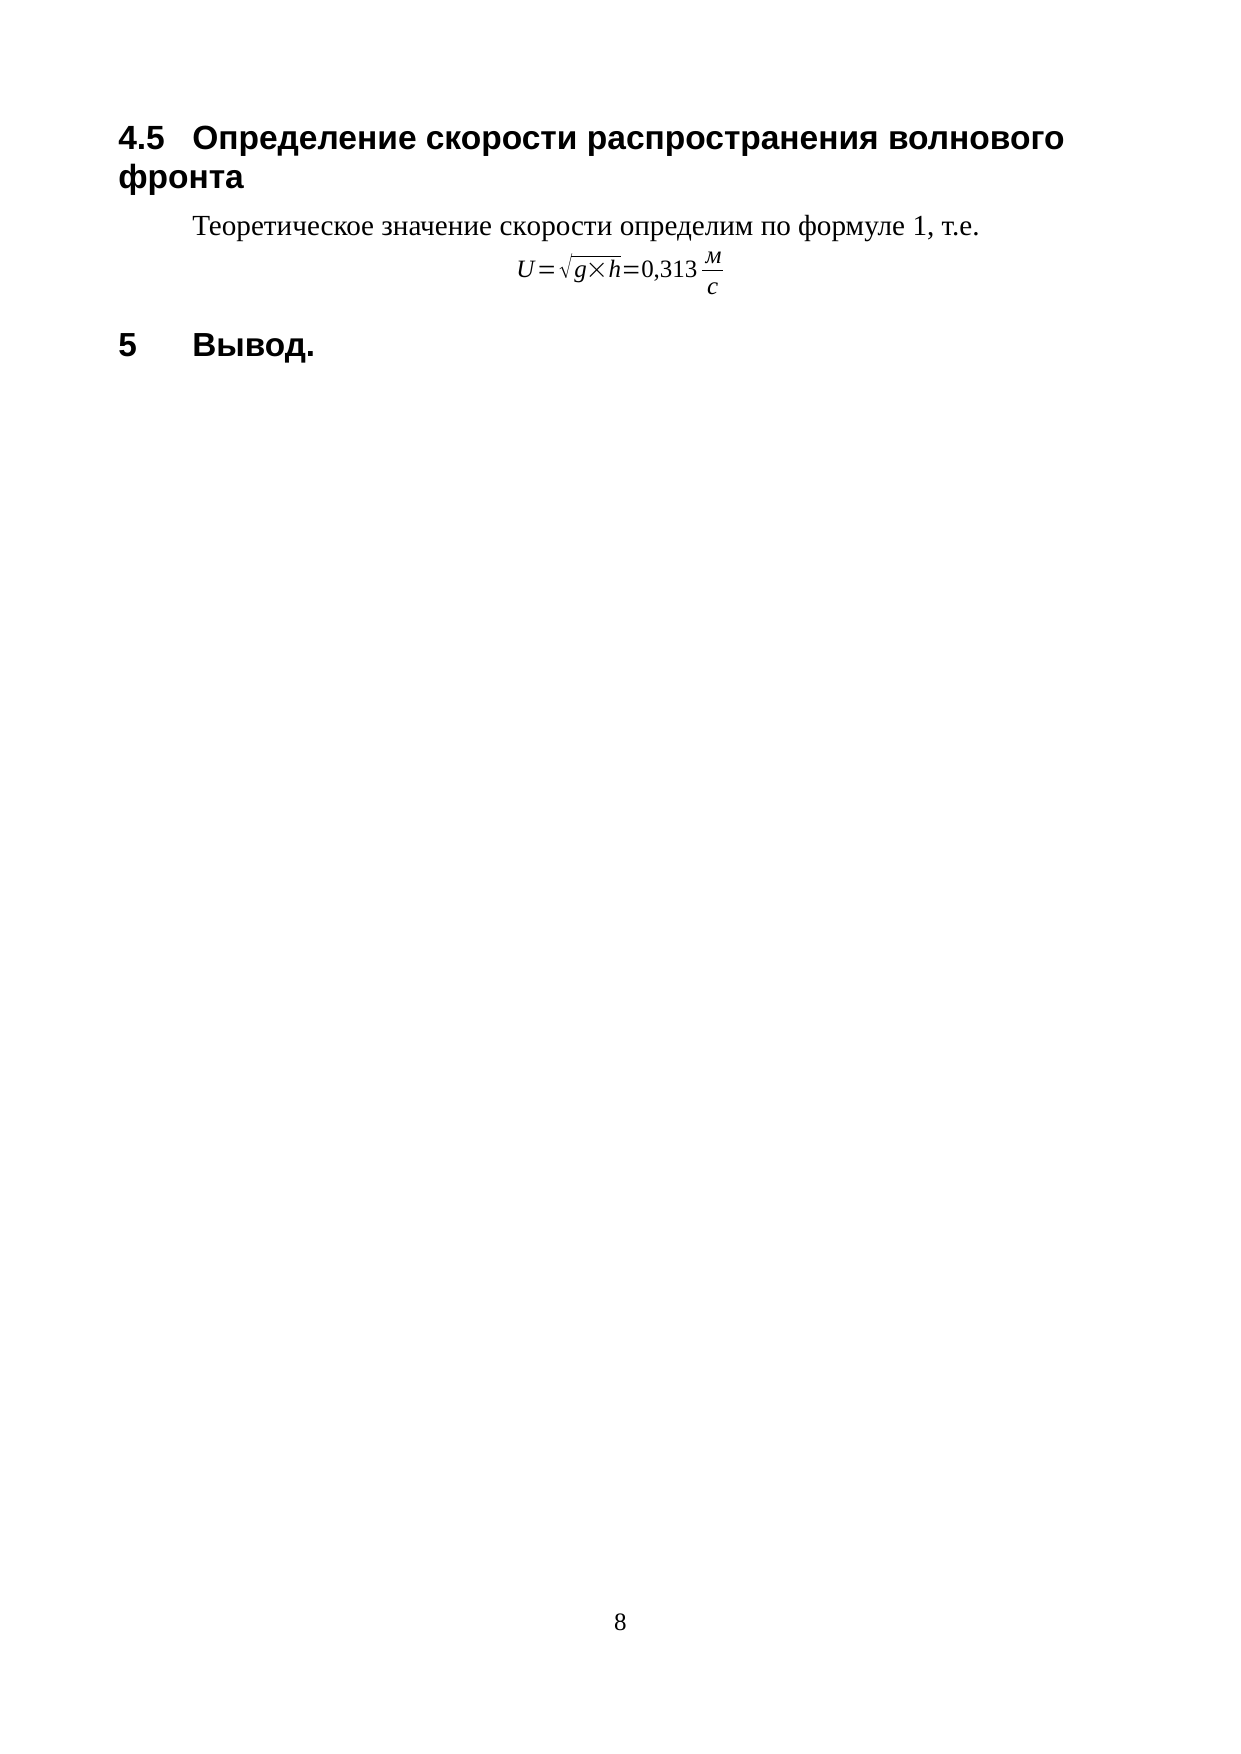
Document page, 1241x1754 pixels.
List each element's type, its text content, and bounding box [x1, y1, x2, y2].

subtitle Определение скорости распространения волнового фронта [118, 118, 1122, 195]
text Теоретическое значение скорости определим по формуле 1, т.е. [118, 208, 1122, 241]
subtitle Вывод. [118, 325, 1122, 364]
